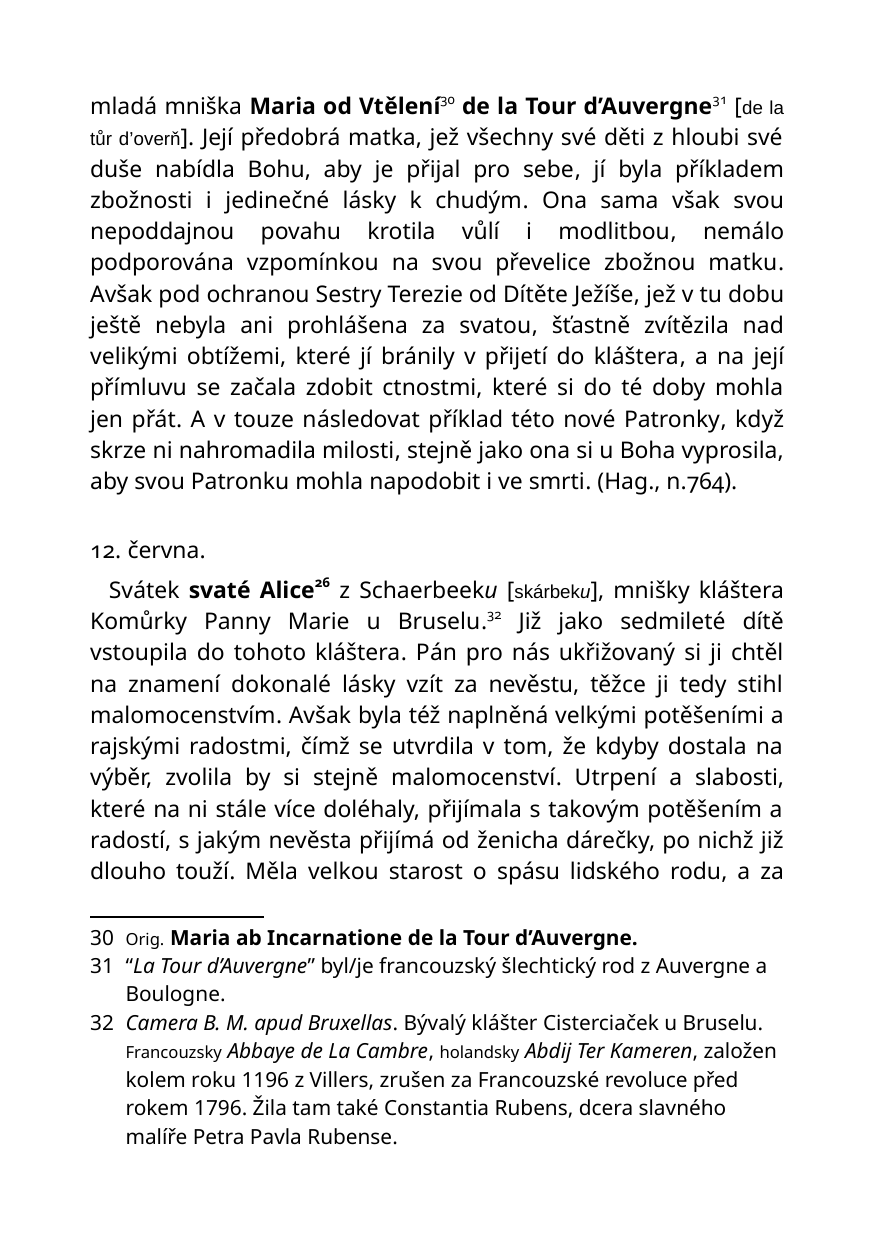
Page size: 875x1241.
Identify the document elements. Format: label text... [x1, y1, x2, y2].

text “La Tour d’Auvergne” byl/je francouzský šlechtický rod z Auvergne a Boulogne. [90, 951, 784, 1008]
text Orig. Maria ab Incarnatione de la Tour d’Auvergne. [90, 923, 784, 951]
text Svátek svaté Alice26 z Schaerbeeku [skárbeku], mnišky kláštera Komůrky Panny Marie u Bruselu. Již jako sedmileté dítě vstoupila do tohoto kláštera. Pán pro nás ukřižovaný si ji chtěl na znamení dokonalé lásky vzít za nevěstu, těžce ji tedy stihl malomocenstvím. Avšak byla též naplněná velkými potěšeními a rajskými radostmi, čímž se utvrdila v tom, že kdyby dostala na výběr, zvolila by si stejně malomocenství. Utrpení a slabosti, které na ni stále více doléhaly, přijímala s takovým potěšením a radostí, s jakým nevěsta přijímá od ženicha dárečky, po nichž již dlouho touží. Měla velkou starost o spásu lidského rodu, a za [90, 574, 784, 886]
text mladá mniška Maria od Vtělení de la Tour d’Auvergne [de la tůr d’overň]. Její předobrá matka, jež všechny své děti z hloubi své duše nabídla Bohu, aby je přijal pro sebe, jí byla příkladem zbožnosti i jedinečné lásky k chudým. Ona sama však svou nepoddajnou povahu krotila vůlí i modlitbou, nemálo podporována vzpomínkou na svou převelice zbožnou matku. Avšak pod ochranou Sestry Terezie od Dítěte Ježíše, jež v tu dobu ještě nebyla ani prohlášena za svatou, šťastně zvítězila nad velikými obtížemi, které jí bránily v přijetí do kláštera, a na její přímluvu se začala zdobit ctnostmi, které si do té doby mohla jen přát. A v touze následovat příklad této nové Patronky, když skrze ni nahromadila milosti, stejně jako ona si u Boha vyprosila, aby svou Patronku mohla napodobit i ve smrti. (Hag., n.764). [90, 90, 784, 496]
text 12. června. [90, 533, 784, 565]
text Camera B. M. apud Bruxellas. Bývalý klášter Cisterciaček u Bruselu. Francouzsky Abbaye de La Cambre, holandsky Abdij Ter Kameren, založen kolem roku 1196 z Villers, zrušen za Francouzské revoluce před rokem 1796. Žila tam také Constantia Rubens, dcera slavného malíře Petra Pavla Rubense. [90, 1008, 784, 1150]
